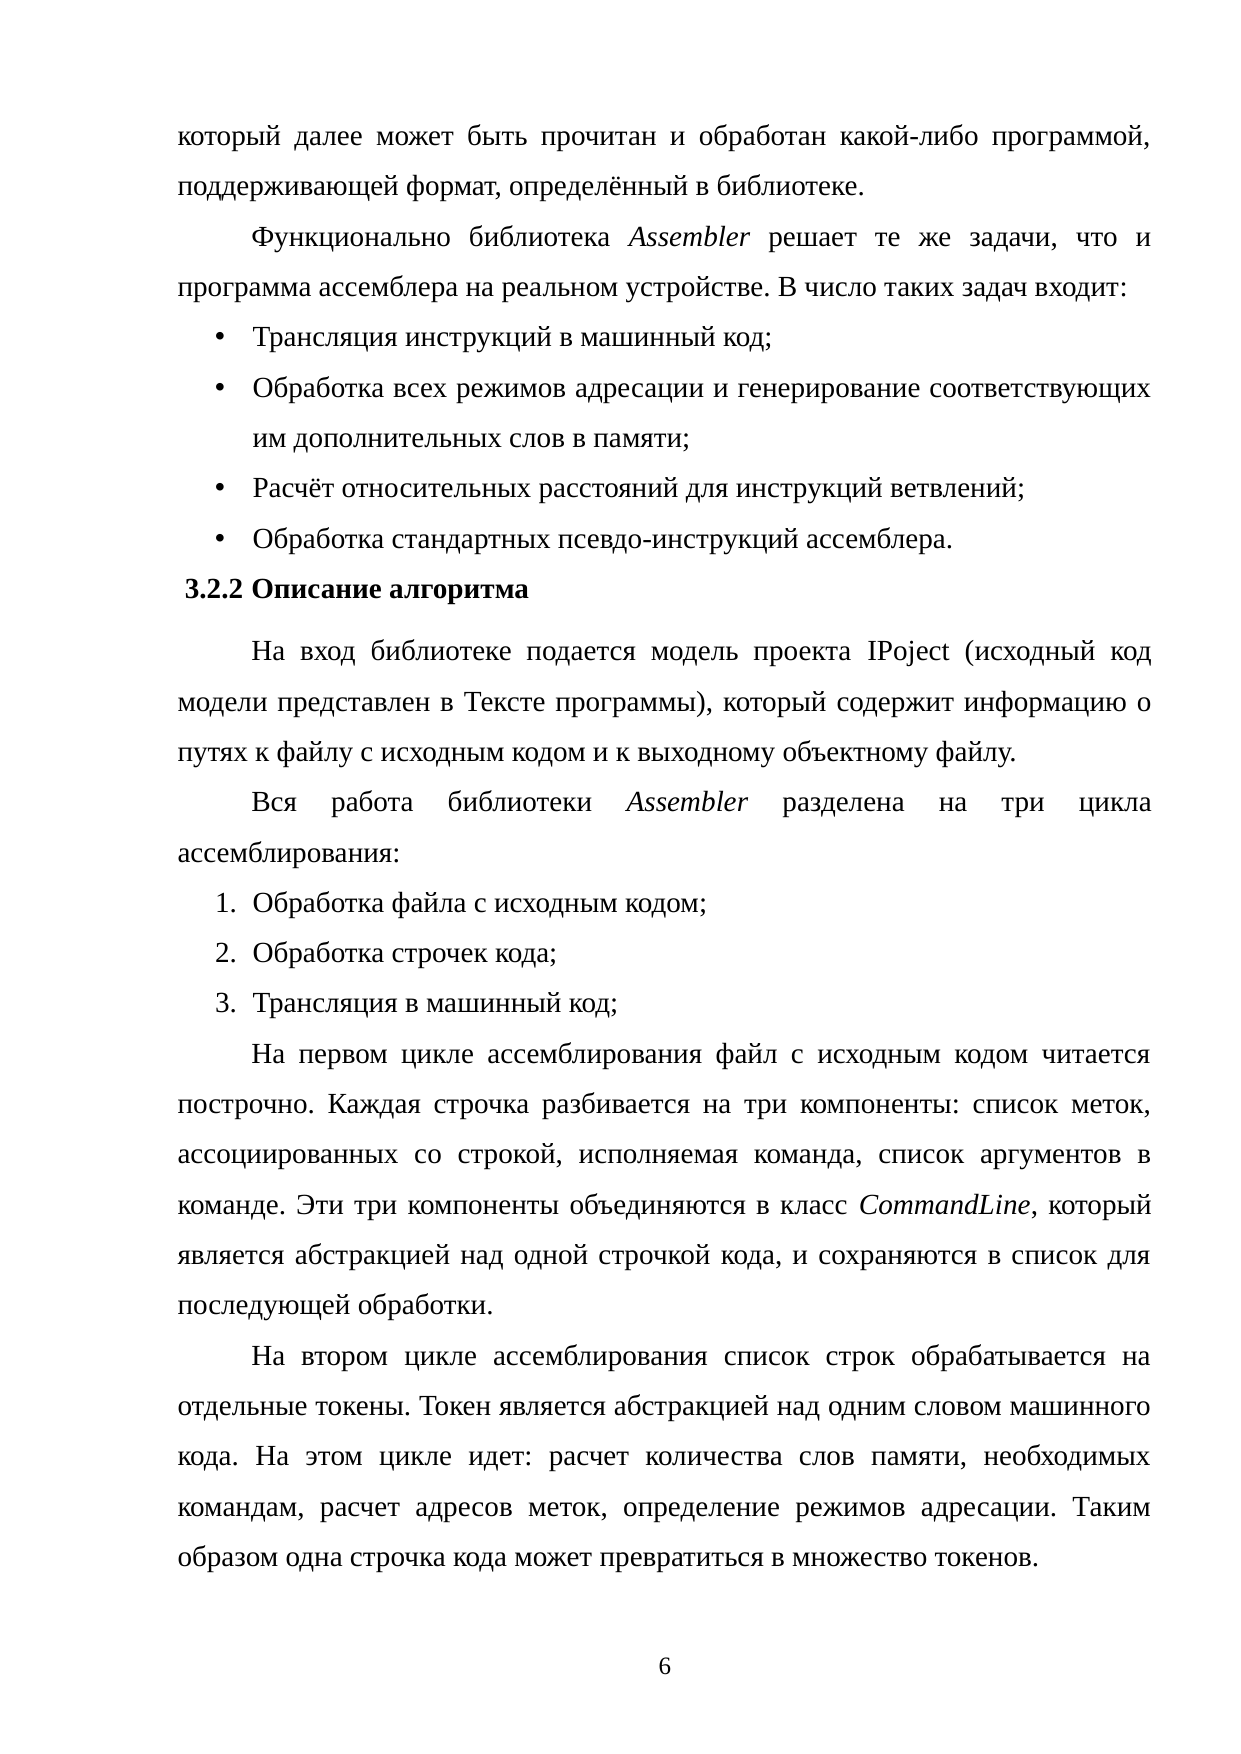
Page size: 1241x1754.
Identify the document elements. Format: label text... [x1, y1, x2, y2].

list Обработка файла с исходным кодом; [215, 885, 1152, 918]
list Обработка строчек кода; [215, 935, 1152, 969]
text который далее может быть прочитан и обработан какой-либо программой, поддерживающей формат, определённый в библиотеке. [177, 118, 1152, 202]
list Обработка всех режимов адресации и генерирование соответствующих им дополнительных слов в памяти; [215, 370, 1152, 454]
text Функционально библиотека Assembler решает те же задачи, что и программа ассемблера на реальном устройстве. В число таких задач входит: [177, 219, 1152, 303]
subtitle Описание алгоритма [177, 571, 1152, 605]
text На втором цикле ассемблирования список строк обрабатывается на отдельные токены. Токен является абстракцией над одним словом машинного кода. На этом цикле идет: расчет количества слов памяти, необходимых командам, расчет адресов меток, определение режимов адресации. Таким образом одна строчка кода может превратиться в множество токенов. [177, 1338, 1152, 1573]
text На первом цикле ассемблирования файл с исходным кодом читается построчно. Каждая строчка разбивается на три компоненты: список меток, ассоциированных со строкой, исполняемая команда, список аргументов в команде. Эти три компоненты объединяются в класс CommandLine, который является абстракцией над одной строчкой кода, и сохраняются в список для последующей обработки. [177, 1036, 1152, 1321]
list Расчёт относительных расстояний для инструкций ветвлений; [215, 471, 1152, 504]
list Трансляция инструкций в машинный код; [215, 319, 1152, 353]
list Трансляция в машинный код; [215, 986, 1152, 1019]
list Обработка стандартных псевдо-инструкций ассемблера. [215, 521, 1152, 554]
text Вся работа библиотеки Assembler разделена на три цикла ассемблирования: [177, 784, 1152, 868]
text На вход библиотеке подается модель проекта IPoject (исходный код модели представлен в Тексте программы), который содержит информацию о путях к файлу с исходным кодом и к выходному объектному файлу. [177, 633, 1152, 768]
